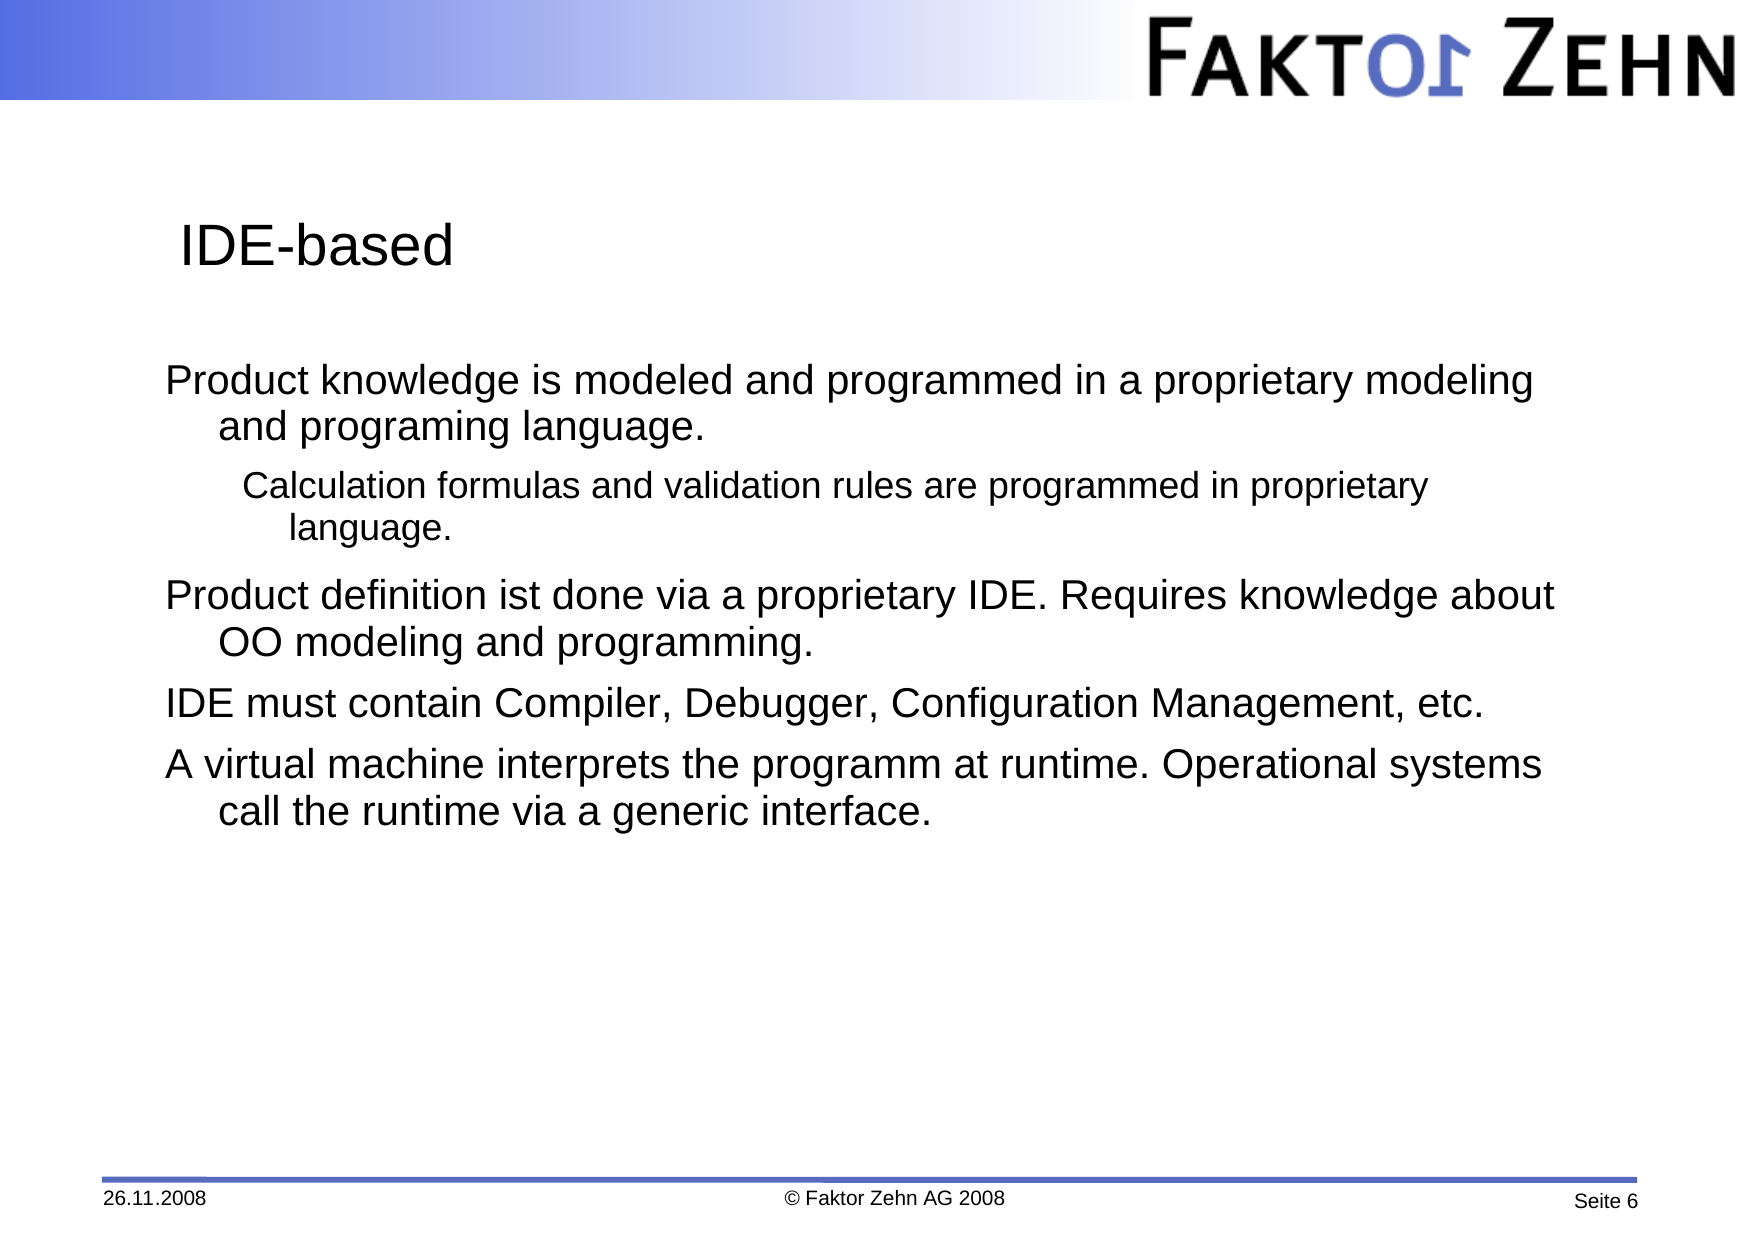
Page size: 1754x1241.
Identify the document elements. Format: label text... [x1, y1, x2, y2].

picture [1133, 2, 1749, 105]
title IDE-based [179, 142, 1576, 349]
list Product knowledge is modeled and programmed in a proprietary modeling and programing language. Calculation formulas and validation rules are programmed in proprietary language. Product definition ist done via a proprietary IDE. Requires knowledge about OO modeling and programming. IDE must contain Compiler, Debugger, Configuration Management, etc. A virtual machine interprets the programm at runtime. Operational systems call the runtime via a generic interface. [147, 356, 1593, 1063]
